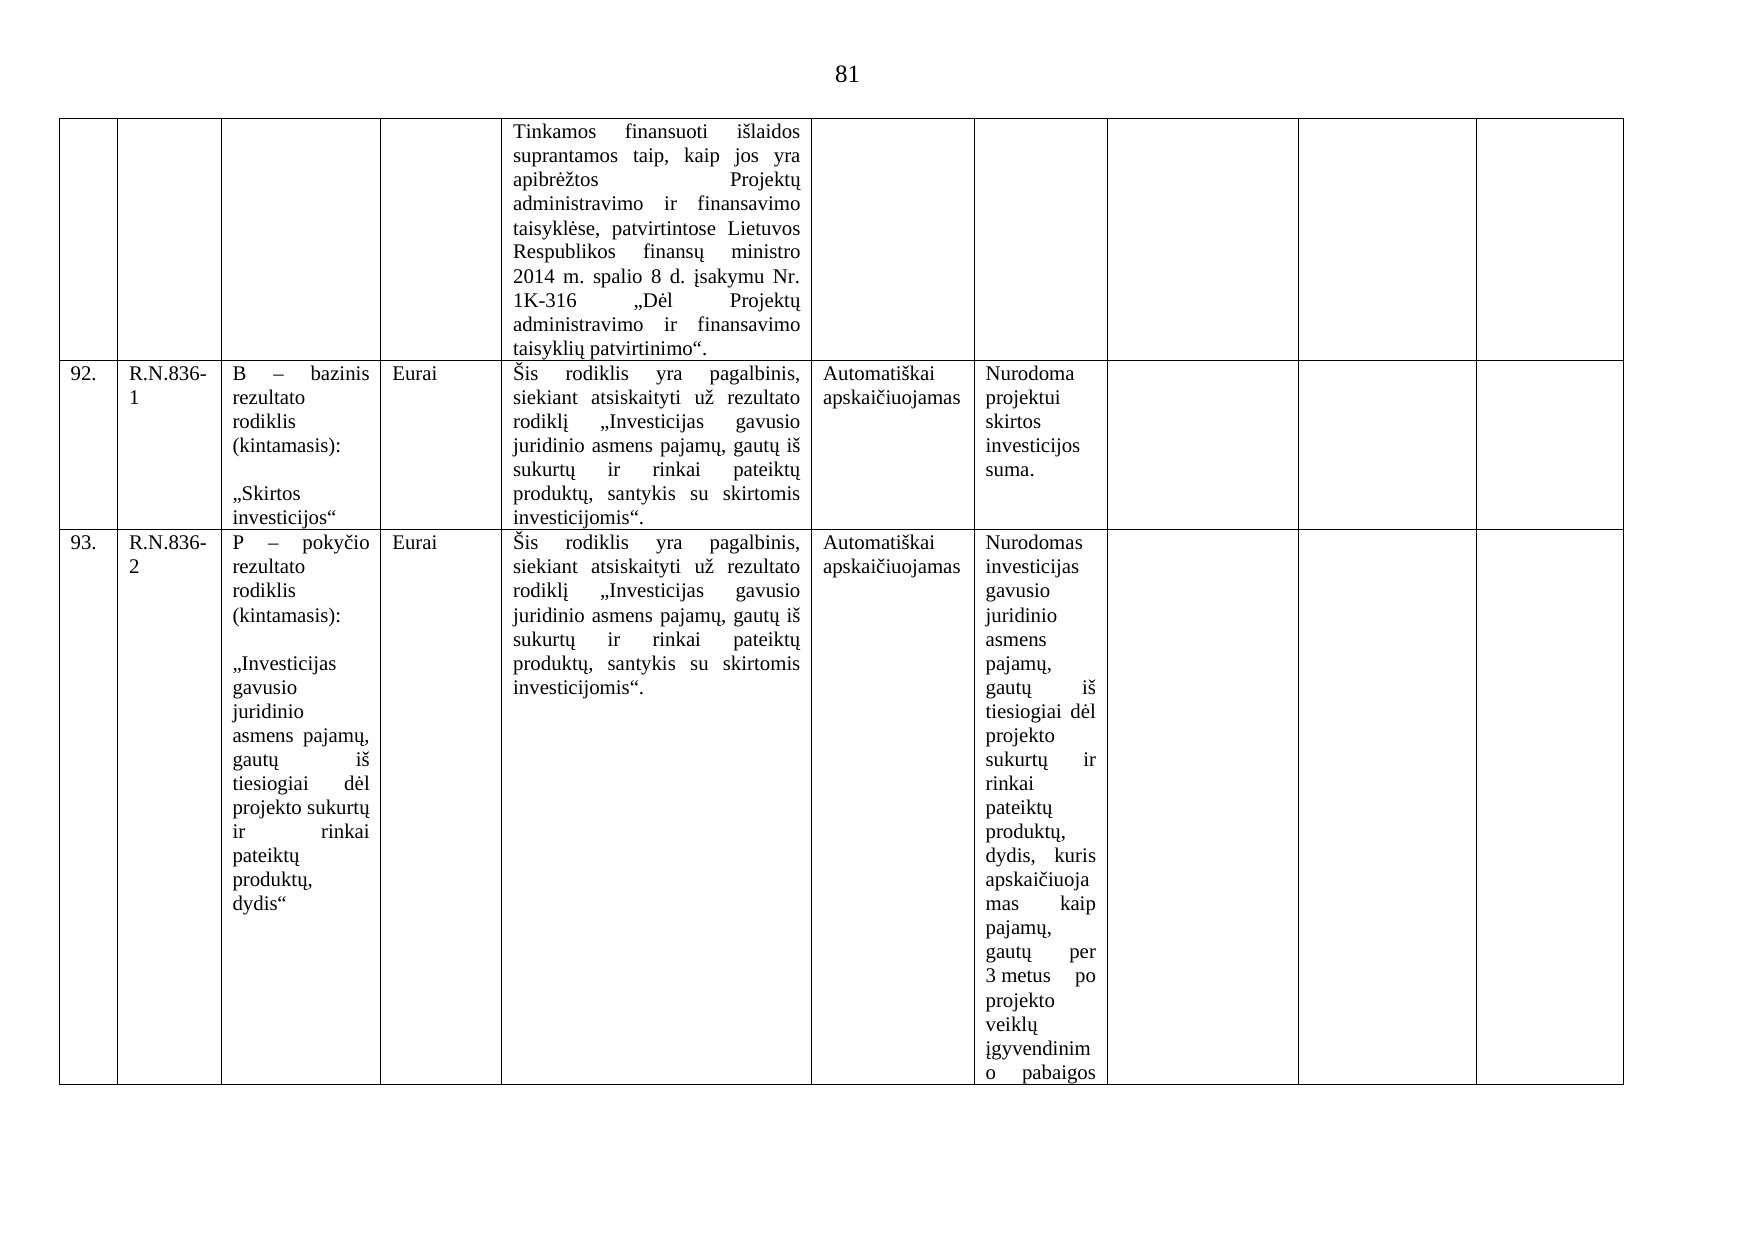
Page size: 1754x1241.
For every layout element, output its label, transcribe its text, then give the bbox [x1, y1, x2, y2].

table_cell Automatiškai apskaičiuojamas [812, 361, 974, 529]
table_cell Eurai [381, 361, 501, 529]
table_cell 93. [60, 530, 117, 1084]
table_cell [812, 119, 974, 360]
table_cell [1477, 361, 1623, 529]
table_cell [1299, 530, 1476, 1084]
table_cell [1108, 119, 1298, 360]
table_cell R.N.836-1 [118, 361, 221, 529]
table_cell [1299, 361, 1476, 529]
table_cell [1477, 530, 1623, 1084]
table_cell [1299, 119, 1476, 360]
table_cell Eurai [381, 530, 501, 1084]
table_cell Nurodoma projektui skirtos investicijos suma. [975, 361, 1107, 529]
table_cell R.N.836-2 [118, 530, 221, 1084]
table_cell [60, 119, 117, 360]
table_cell Tinkamos finansuoti išlaidos suprantamos taip, kaip jos yra apibrėžtos Projektų administravimo ir finansavimo taisyklėse, patvirtintose Lietuvos Respublikos finansų ministro 2014 m. spalio 8 d. įsakymu Nr. 1K-316 „Dėl Projektų administravimo ir finansavimo taisyklių patvirtinimo“. [502, 119, 811, 360]
table_cell Šis rodiklis yra pagalbinis, siekiant atsiskaityti už rezultato rodiklį „Investicijas gavusio juridinio asmens pajamų, gautų iš sukurtų ir rinkai pateiktų produktų, santykis su skirtomis investicijomis“. [502, 530, 811, 1084]
table_cell [381, 119, 501, 360]
table_cell P – pokyčio rezultato rodiklis (kintamasis): „Investicijas gavusio juridinio asmens pajamų, gautų iš tiesiogiai dėl projekto sukurtų ir rinkai pateiktų produktų, dydis“ [222, 530, 380, 1084]
table_cell [1108, 530, 1298, 1084]
table_cell [975, 119, 1107, 360]
table_cell Šis rodiklis yra pagalbinis, siekiant atsiskaityti už rezultato rodiklį „Investicijas gavusio juridinio asmens pajamų, gautų iš sukurtų ir rinkai pateiktų produktų, santykis su skirtomis investicijomis“. [502, 361, 811, 529]
table_cell [1108, 361, 1298, 529]
table_cell Automatiškai apskaičiuojamas [812, 530, 974, 1084]
table_cell 92. [60, 361, 117, 529]
table_cell Nurodomas investicijas gavusio juridinio asmens pajamų, gautų iš tiesiogiai dėl projekto sukurtų ir rinkai pateiktų produktų, dydis, kuris apskaičiuojamas kaip pajamų, gautų per 3 metus po projekto veiklų įgyvendinimo pabaigos [975, 530, 1107, 1084]
table_cell [118, 119, 221, 360]
table_cell [222, 119, 380, 360]
table_cell [1477, 119, 1623, 360]
table_cell B – bazinis rezultato rodiklis (kintamasis): „Skirtos investicijos“ [222, 361, 380, 529]
